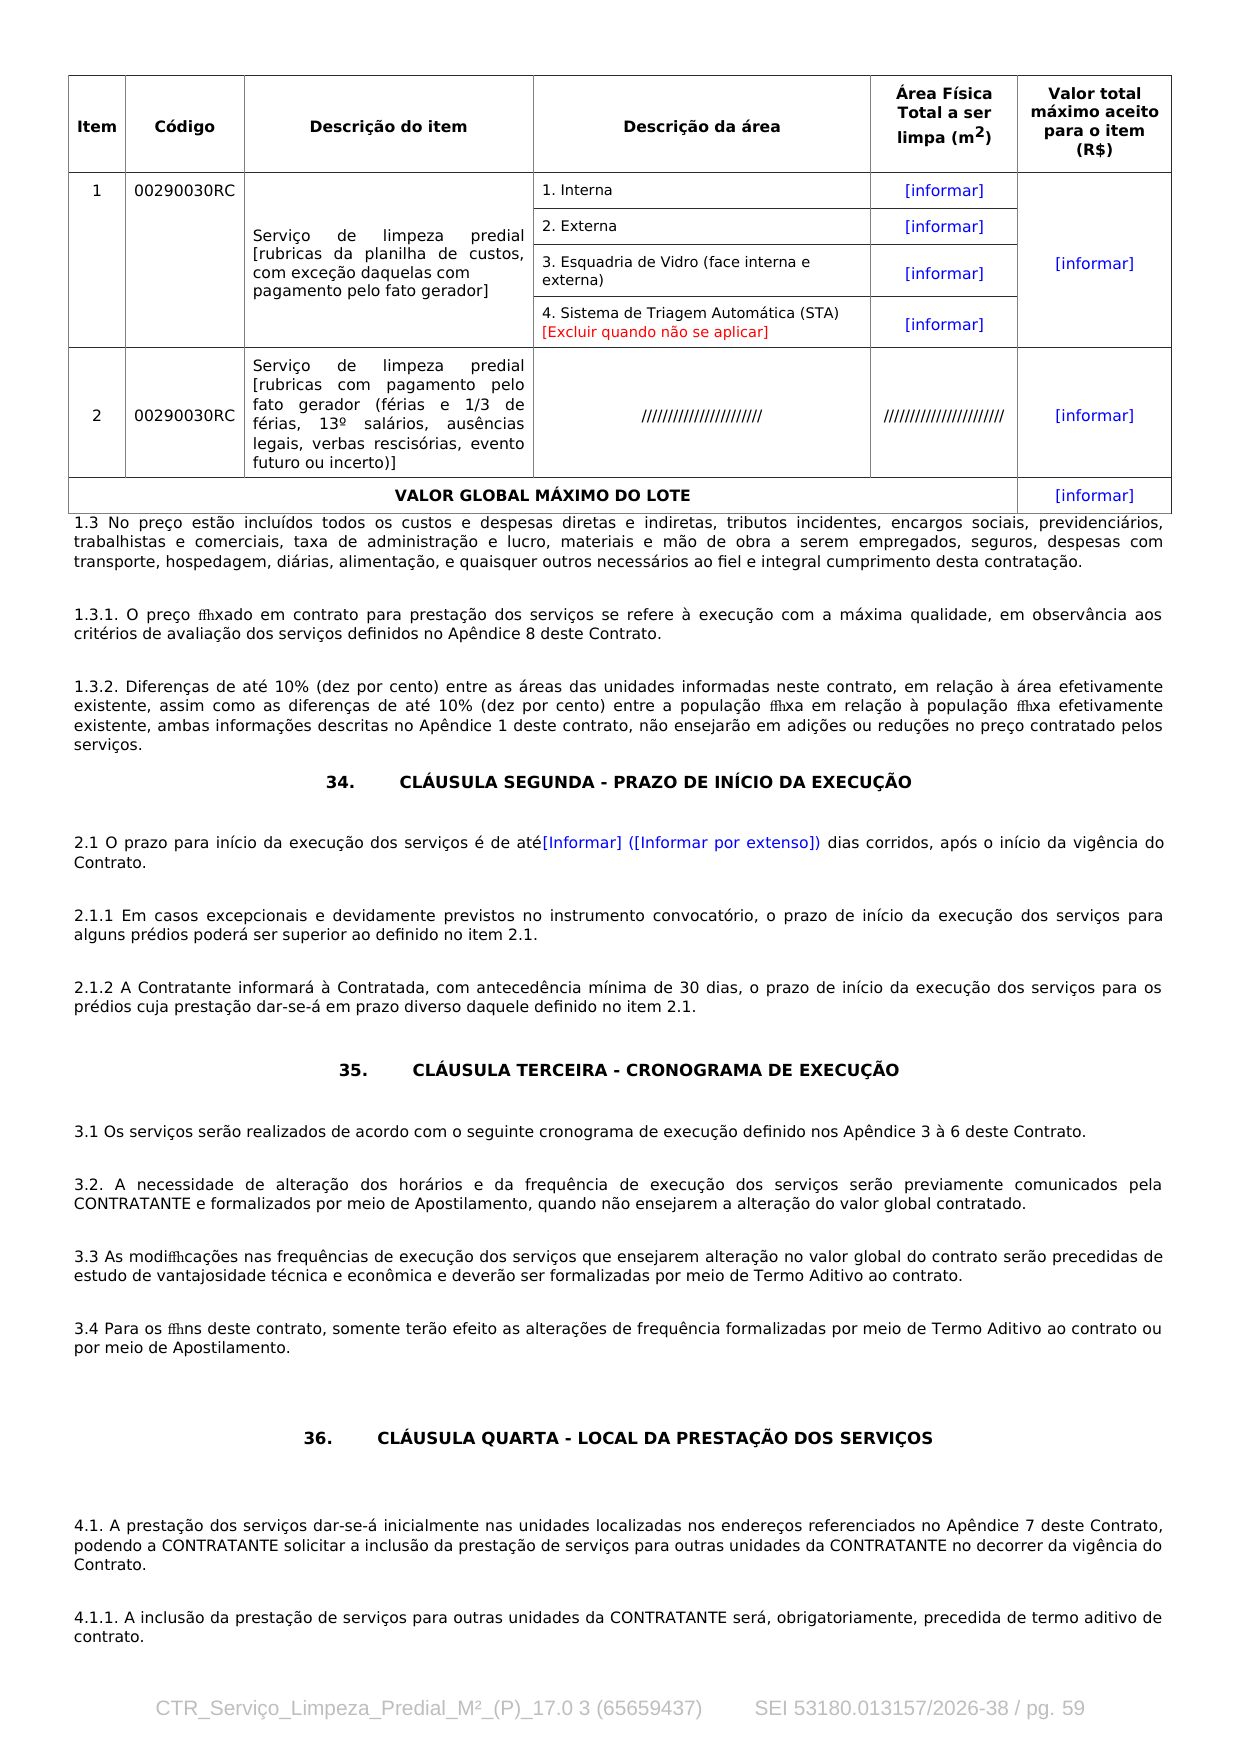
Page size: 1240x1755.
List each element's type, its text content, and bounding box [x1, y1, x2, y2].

table_cell [informar] [1018, 173, 1171, 347]
table_header Área Física Total a ser limpa (m2) [871, 76, 1017, 172]
subtitle CLÁUSULA SEGUNDA - PRAZO DE INÍCIO DA EXECUÇÃO [74, 773, 1164, 792]
table_cell Serviço de limpeza predial [rubricas da planilha de custos, com exceção daquelas com pagamento pelo fato gerador] [245, 173, 533, 347]
table_header Descrição do item [245, 76, 533, 172]
table_header Código [126, 76, 244, 172]
table_cell 4. Sistema de Triagem Automática (STA) [Excluir quando não se aplicar] [534, 297, 870, 347]
table_cell 2 [69, 348, 125, 477]
text 3.2. A necessidade de alteração dos horários e da frequência de execução dos serviços serão previamente comunicados pela CONTRATANTE e formalizados por meio de Apostilamento, quando não ensejarem a alteração do valor global contratado. [74, 1176, 1165, 1213]
table_cell /////////////////////// [871, 348, 1017, 477]
table_cell 00290030RC [126, 173, 244, 347]
table_header Descrição da área [534, 76, 870, 172]
text 3.1 Os serviços serão realizados de acordo com o seguinte cronograma de execução definido nos Apêndice 3 à 6 deste Contrato. [74, 1123, 1165, 1141]
table_cell [informar] [1018, 478, 1171, 513]
subtitle CLÁUSULA QUARTA - LOCAL DA PRESTAÇÃO DOS SERVIÇOS [74, 1429, 1163, 1448]
table_cell 3. Esquadria de Vidro (face interna e externa) [534, 245, 870, 296]
text 1.3.2. Diferenças de até 10% (dez por cento) entre as áreas das unidades informadas neste contrato, em relação à área efetivamente existente, assim como as diferenças de até 10% (dez por cento) entre a população xa em relação à população xa efetivamente existente, ambas informações descritas no Apêndice 1 deste contrato, não ensejarão em adições ou reduções no preço contratado pelos serviços. [74, 678, 1165, 754]
table_cell 00290030RC [126, 348, 244, 477]
table_cell Serviço de limpeza predial [rubricas com pagamento pelo fato gerador (férias e 1/3 de férias, 13º salários, ausências legais, verbas rescisórias, evento futuro ou incerto)] [245, 348, 533, 477]
text 3.3 As modicações nas frequências de execução dos serviços que ensejarem alteração no valor global do contrato serão precedidas de estudo de vantajosidade técnica e econômica e deverão ser formalizadas por meio de Termo Aditivo ao contrato. [74, 1248, 1165, 1285]
text 4.1. A prestação dos serviços dar-se-á inicialmente nas unidades localizadas nos endereços referenciados no Apêndice 7 deste Contrato, podendo a CONTRATANTE solicitar a inclusão da prestação de serviços para outras unidades da CONTRATANTE no decorrer da vigência do Contrato. [74, 1517, 1165, 1574]
table_header Item [69, 76, 125, 172]
table_cell [informar] [871, 245, 1017, 296]
text 2.1.1 Em casos excepcionais e devidamente previstos no instrumento convocatório, o prazo de início da execução dos serviços para alguns prédios poderá ser superior ao definido no item 2.1. [74, 906, 1165, 944]
table_cell VALOR GLOBAL MÁXIMO DO LOTE [69, 478, 1017, 513]
table_cell [informar] [1018, 348, 1171, 477]
table_cell [informar] [871, 209, 1017, 244]
table_cell [informar] [871, 297, 1017, 347]
table_cell 1 [69, 173, 125, 347]
table_header Valor total máximo aceito para o item (R$) [1018, 76, 1171, 172]
text 1.3 No preço estão incluídos todos os custos e despesas diretas e indiretas, tributos incidentes, encargos sociais, previdenciários, trabalhistas e comerciais, taxa de administração e lucro, materiais e mão de obra a serem empregados, seguros, despesas com transporte, hospedagem, diárias, alimentação, e quaisquer outros necessários ao fiel e integral cumprimento desta contratação. [74, 514, 1165, 571]
table_cell 1. Interna [534, 173, 870, 208]
text 4.1.1. A inclusão da prestação de serviços para outras unidades da CONTRATANTE será, obrigatoriamente, precedida de termo aditivo de contrato. [74, 1609, 1165, 1646]
subtitle CLÁUSULA TERCEIRA - CRONOGRAMA DE EXECUÇÃO [74, 1061, 1164, 1081]
table_cell /////////////////////// [534, 348, 870, 477]
text 3.4 Para os ns deste contrato, somente terão efeito as alterações de frequência formalizadas por meio de Termo Aditivo ao contrato ou por meio de Apostilamento. [74, 1320, 1165, 1357]
text 1.3.1. O preço xado em contrato para prestação dos serviços se refere à execução com a máxima qualidade, em observância aos critérios de avaliação dos serviços definidos no Apêndice 8 deste Contrato. [74, 606, 1165, 643]
text 2.1.2 A Contratante informará à Contratada, com antecedência mínima de 30 dias, o prazo de início da execução dos serviços para os prédios cuja prestação dar-se-á em prazo diverso daquele definido no item 2.1. [74, 978, 1165, 1016]
text 2.1 O prazo para início da execução dos serviços é de até[Informar] ([Informar por extenso]) dias corridos, após o início da vigência do Contrato. [74, 834, 1165, 872]
table_cell 2. Externa [534, 209, 870, 244]
table_cell [informar] [871, 173, 1017, 208]
